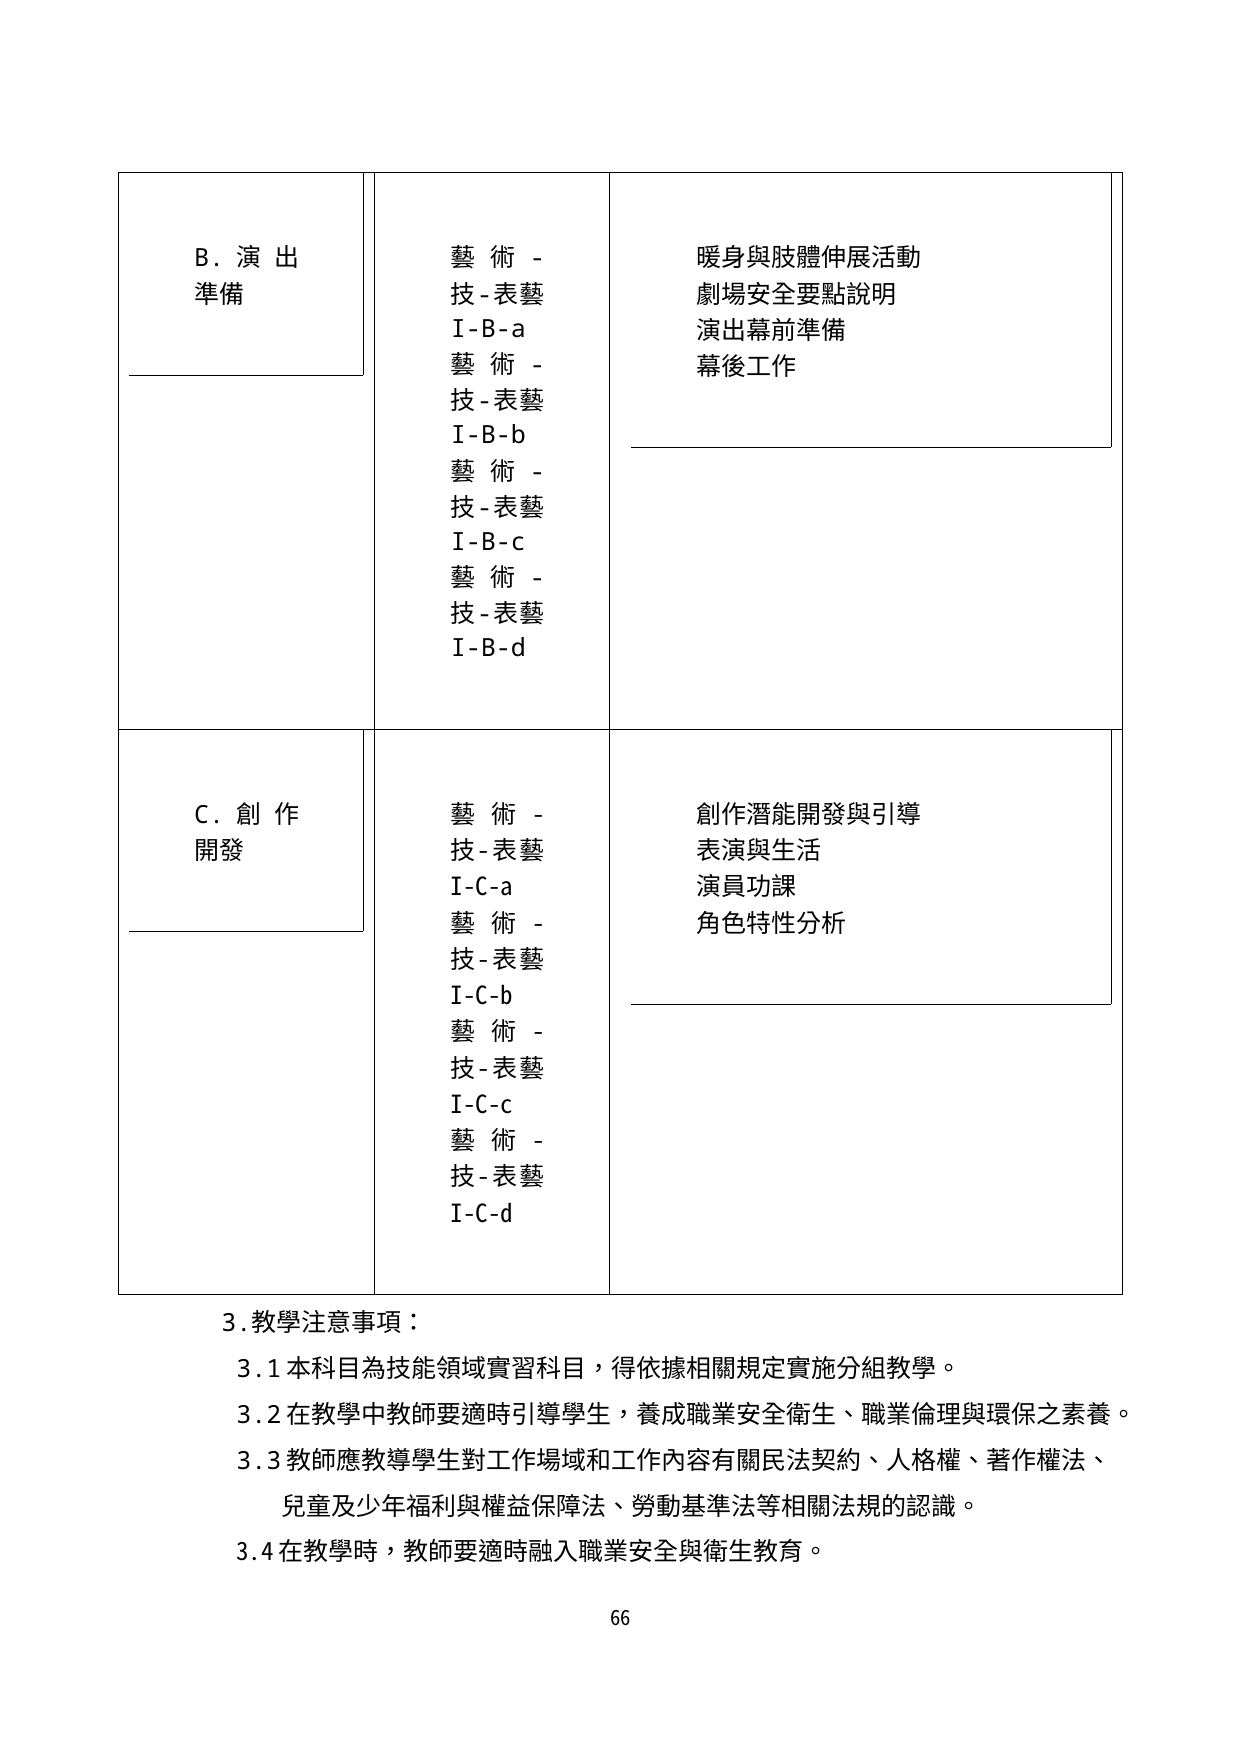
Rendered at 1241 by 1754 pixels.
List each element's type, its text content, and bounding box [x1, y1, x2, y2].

table_cell C.創作開發 [119, 730, 374, 1294]
text 3.3教師應教導學生對工作場域和工作內容有關民法契約、人格權、著作權法、兒童及少年福利與權益保障法、勞動基準法等相關法規的認識。 [236, 1432, 1122, 1524]
text 3.教學注意事項： [168, 1295, 1122, 1341]
table_cell 暖身與肢體伸展活動 劇場安全要點說明 演出幕前準備 幕後工作 [620, 173, 1122, 729]
text 3.2在教學中教師要適時引導學生，養成職業安全衛生、職業倫理與環保之素養。 [236, 1387, 1122, 1432]
table_cell [610, 730, 620, 1294]
table_cell 藝術-技-表藝I-C-a 藝術-技-表藝I-C-b 藝術-技-表藝I-C-c 藝術-技-表藝I-C-d [375, 730, 609, 1294]
text 3.4在教學時，教師要適時融入職業安全與衛生教育。 [236, 1524, 1122, 1570]
table_cell 藝術-技-表藝I-B-a 藝術-技-表藝I-B-b 藝術-技-表藝I-B-c 藝術-技-表藝I-B-d [375, 173, 609, 729]
table_cell 創作潛能開發與引導 表演與生活 演員功課 角色特性分析 [620, 730, 1122, 1294]
table_cell [610, 173, 620, 729]
text 3.1本科目為技能領域實習科目，得依據相關規定實施分組教學。 [236, 1341, 1122, 1387]
table_cell B.演出準備 [119, 173, 374, 729]
